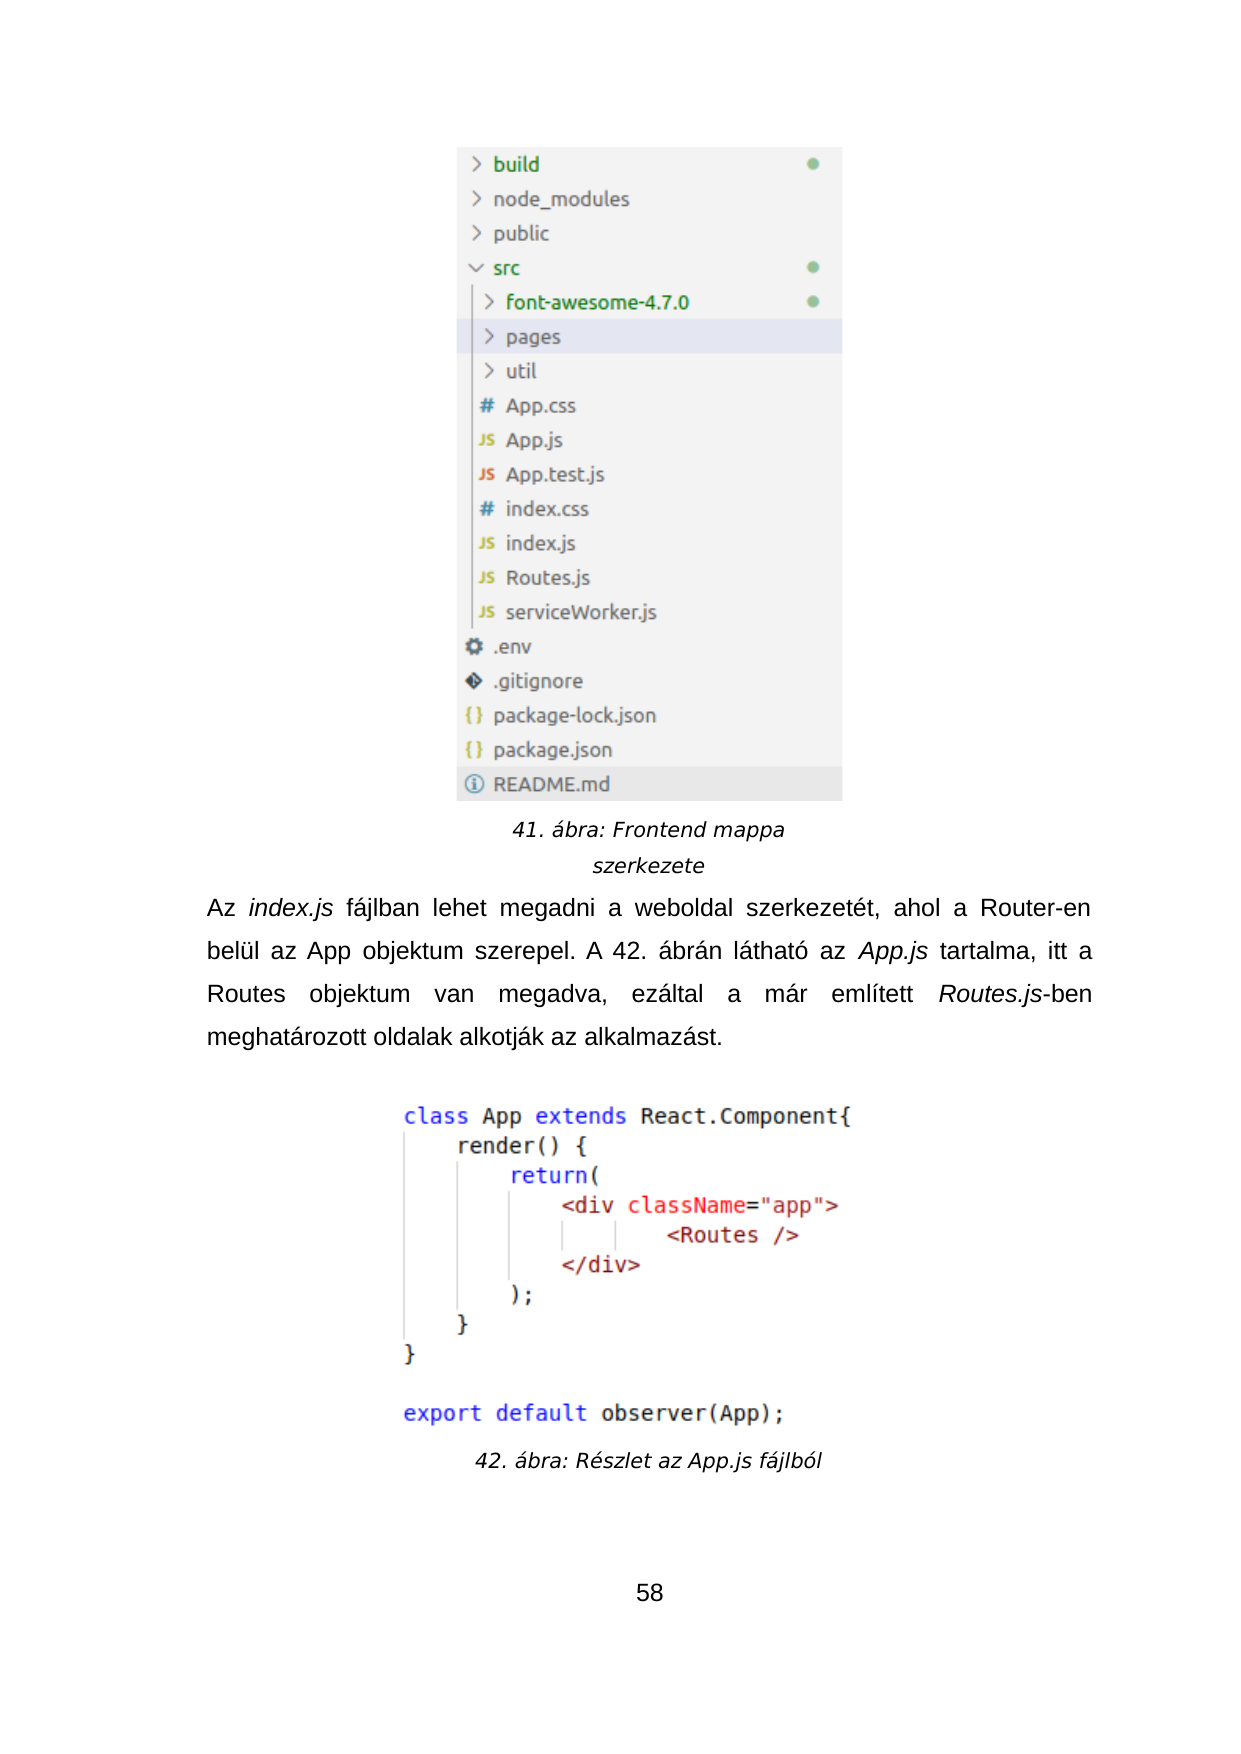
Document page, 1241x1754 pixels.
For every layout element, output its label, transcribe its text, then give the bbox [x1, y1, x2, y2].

picture [391, 1099, 909, 1432]
picture [456, 147, 843, 801]
text 41. ábra: Frontend mappa szerkezete [457, 801, 843, 878]
text Az index.js fájlban lehet megadni a weboldal szerkezetét, ahol a Router-en belül az App objektum szerepel. A 42. ábrán látható az App.js tartalma, itt a Routes objektum van megadva, ezáltal a már említett Routes.js-ben meghatározott oldalak alkotják az alkalmazást. [207, 801, 1093, 1051]
text 42. ábra: Részlet az App.js fájlból [391, 1432, 908, 1473]
